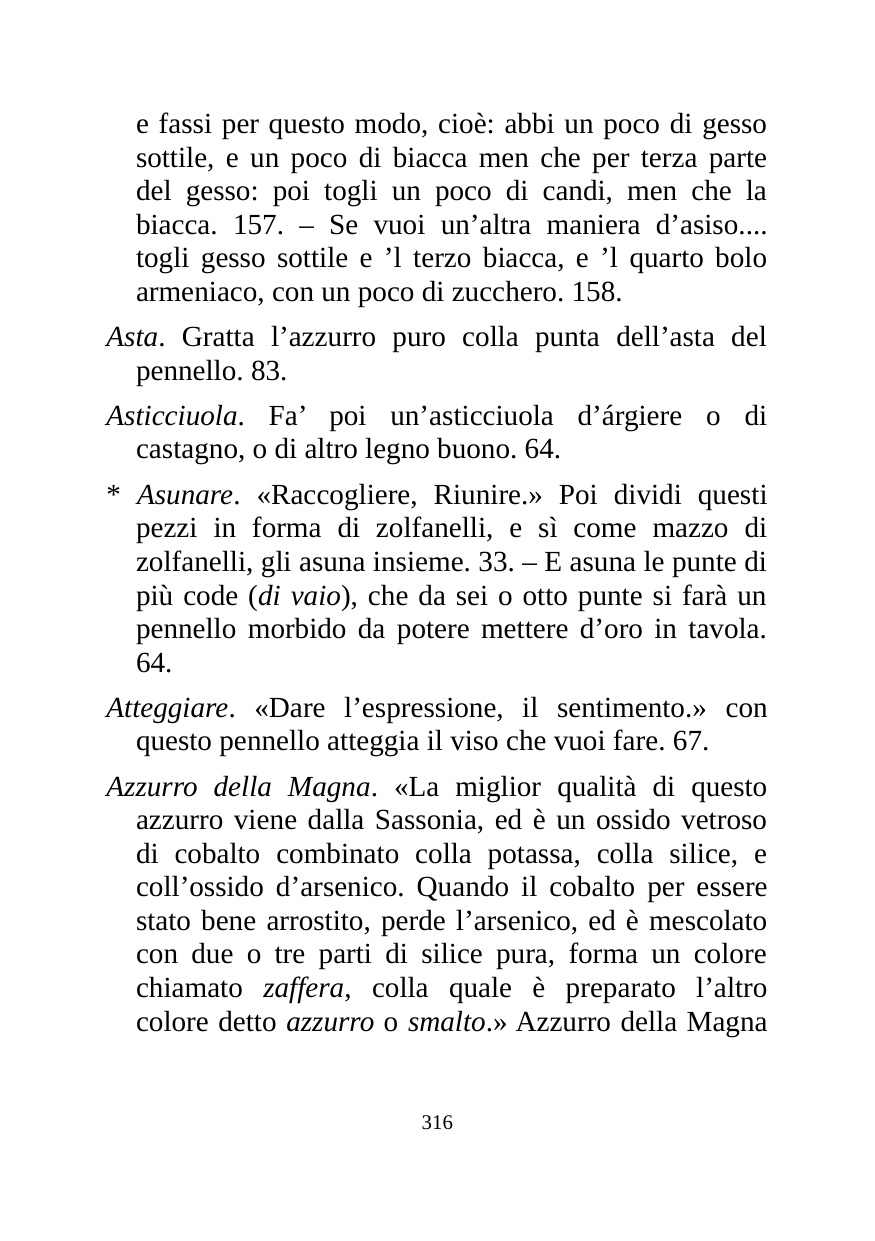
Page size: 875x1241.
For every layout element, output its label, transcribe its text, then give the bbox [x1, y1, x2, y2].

text Azzurro della Magna. «La miglior qualità di questo azzurro viene dalla Sassonia, ed è un ossido vetroso di cobalto combinato colla potassa, colla silice, e coll’ossido d’arsenico. Quando il cobalto per essere stato bene arrostito, perde l’arsenico, ed è mescolato con due o tre parti di silice pura, forma un colore chiamato zaffera, colla quale è preparato l’altro colore detto azzurro o smalto.» Azzurro della Magna [106, 769, 768, 1037]
text Asticciuola. Fa’ poi un’asticciuola d’árgiere o di castagno, o di altro legno buono. 64. [106, 398, 768, 465]
text Atteggiare. «Dare l’espressione, il sentimento.» con questo pennello atteggia il viso che vuoi fare. 67. [106, 690, 768, 757]
text Asta. Gratta l’azzurro puro colla punta dell’asta del pennello. 83. [106, 319, 768, 386]
text e fassi per questo modo, cioè: abbi un poco di gesso sottile, e un poco di biacca men che per terza parte del gesso: poi togli un poco di candi, men che la biacca. 157. – Se vuoi un’altra maniera d’asiso.... togli gesso sottile e ’l terzo biacca, e ’l quarto bolo armeniaco, con un poco di zucchero. 158. [106, 106, 768, 307]
text * Asunare. «Raccogliere, Riunire.» Poi dividi questi pezzi in forma di zolfanelli, e sì come mazzo di zolfanelli, gli asuna insieme. 33. – E asuna le punte di più code (di vaio), che da sei o otto punte si farà un pennello morbido da potere mettere d’oro in tavola. 64. [106, 477, 768, 678]
